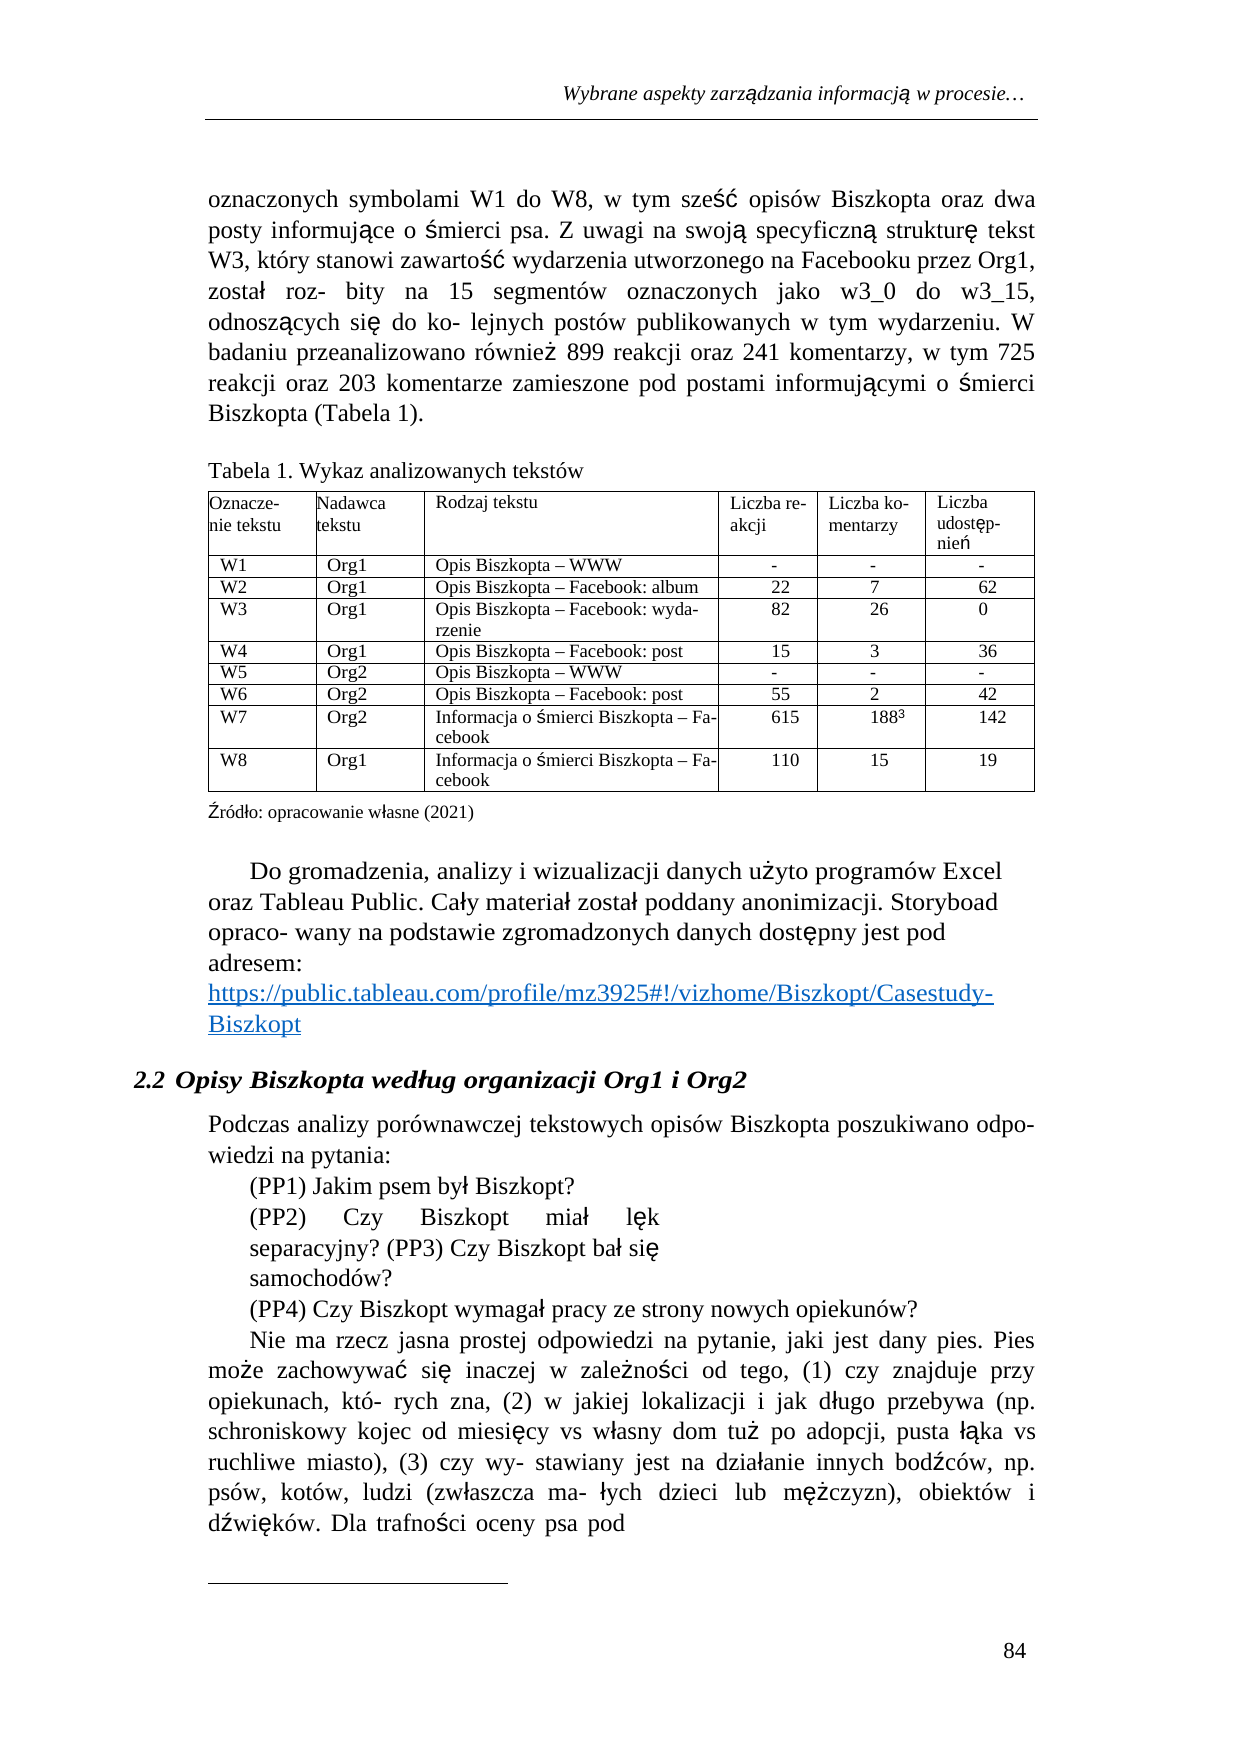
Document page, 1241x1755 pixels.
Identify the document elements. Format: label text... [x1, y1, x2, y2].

table_cell Opis Biszkopta – Facebook: album [425, 578, 718, 598]
table_cell 62 [926, 578, 1034, 598]
table_cell Org2 [317, 664, 424, 684]
table_cell 19 [926, 749, 1034, 791]
table_cell W8 [209, 749, 316, 791]
table_header Liczba ko- mentarzy [818, 492, 925, 555]
table_cell Org1 [317, 556, 424, 577]
table_cell Org2 [317, 706, 424, 748]
table_cell Informacja o śmierci Biszkopta – Fa- cebook [425, 706, 718, 748]
table_cell 3 [818, 642, 925, 662]
table_cell Informacja o śmierci Biszkopta – Fa- cebook [425, 749, 718, 791]
table_cell Org1 [317, 749, 424, 791]
table_cell 22 [719, 578, 817, 598]
table_cell W4 [209, 642, 316, 662]
table_cell Org1 [317, 642, 424, 662]
table_cell 15 [818, 749, 925, 791]
text Tabela 1. Wykaz analizowanych tekstów [208, 458, 1241, 484]
table_header Liczba re- akcji [719, 492, 817, 555]
table_cell W1 [209, 556, 316, 577]
text Źródło: opracowanie własne (2021) [208, 801, 1241, 823]
table_header Nadawca tekstu [317, 492, 424, 555]
table_cell Opis Biszkopta – Facebook: wyda- rzenie [425, 599, 718, 641]
text (PP1) Jakim psem był Biszkopt? [249, 1172, 1241, 1200]
table_cell 1883 [818, 706, 925, 748]
table_cell 26 [818, 599, 925, 641]
table_cell 7 [818, 578, 925, 598]
table_header Liczba udostęp- nień [926, 492, 1034, 555]
table_cell 2 [818, 685, 925, 705]
text (PP2) Czy Biszkopt miał lęk separacyjny? (PP3) Czy Biszkopt bał się samochodów? [249, 1202, 659, 1292]
table_cell - [719, 556, 817, 577]
text (PP4) Czy Biszkopt wymagał pracy ze strony nowych opiekunów? [249, 1294, 1241, 1322]
table_cell Org2 [317, 685, 424, 705]
table_cell - [926, 664, 1034, 684]
table_cell Opis Biszkopta – WWW [425, 664, 718, 684]
table_cell 0 [926, 599, 1034, 641]
table_cell W2 [209, 578, 316, 598]
table_cell - [719, 664, 817, 684]
text oznaczonych symbolami W1 do W8, w tym sześć opisów Biszkopta oraz dwa posty informujące o śmierci psa. Z uwagi na swoją specyficzną strukturę tekst W3, który stanowi zawartość wydarzenia utworzonego na Facebooku przez Org1, został roz- bity na 15 segmentów oznaczonych jako w3_0 do w3_15, odnoszących się do ko- lejnych postów publikowanych w tym wydarzeniu. W badaniu przeanalizowano również 899 reakcji oraz 241 komentarzy, w tym 725 reakcji oraz 203 komentarze zamieszone pod postami informującymi o śmierci Biszkopta (Tabela 1). [208, 184, 1036, 427]
table_cell 55 [719, 685, 817, 705]
text Podczas analizy porównawczej tekstowych opisów Biszkopta poszukiwano odpo- wiedzi na pytania: [208, 1109, 1036, 1169]
table_cell Org1 [317, 599, 424, 641]
table_cell - [926, 556, 1034, 577]
table_cell 110 [719, 749, 817, 791]
table_cell 15 [719, 642, 817, 662]
table_cell Opis Biszkopta – Facebook: post [425, 685, 718, 705]
table_cell Opis Biszkopta – WWW [425, 556, 718, 577]
text Nie ma rzecz jasna prostej odpowiedzi na pytanie, jaki jest dany pies. Pies może zachowywać się inaczej w zależności od tego, (1) czy znajduje przy opiekunach, któ- rych zna, (2) w jakiej lokalizacji i jak długo przebywa (np. schroniskowy kojec od miesięcy vs własny dom tuż po adopcji, pusta łąka vs ruchliwe miasto), (3) czy wy- stawiany jest na działanie innych bodźców, np. psów, kotów, ludzi (zwłaszcza ma- łych dzieci lub mężczyzn), obiektów i dźwięków. Dla trafności oceny psa pod [208, 1325, 1036, 1537]
list Opisy Biszkopta według organizacji Org1 i Org2 [134, 1065, 1241, 1094]
text Do gromadzenia, analizy i wizualizacji danych użyto programów Excel oraz Tableau Public. Cały materiał został poddany anonimizacji. Storyboad opraco- wany na podstawie zgromadzonych danych dostępny jest pod adresem: https://public.tableau.com/profile/mz3925#!/vizhome/Biszkopt/Casestudy- Biszkopt [208, 856, 1036, 1037]
table_cell 42 [926, 685, 1034, 705]
table_cell W6 [209, 685, 316, 705]
table_header Rodzaj tekstu [425, 492, 718, 555]
table_cell Opis Biszkopta – Facebook: post [425, 642, 718, 662]
table_cell W7 [209, 706, 316, 748]
table_cell - [818, 664, 925, 684]
text Wybrane aspekty zarządzania informacją w procesie… [562, 81, 1241, 105]
table_cell W5 [209, 664, 316, 684]
table_cell 36 [926, 642, 1034, 662]
table_cell 142 [926, 706, 1034, 748]
table_cell Org1 [317, 578, 424, 598]
table_cell 615 [719, 706, 817, 748]
table_cell 82 [719, 599, 817, 641]
table_cell - [818, 556, 925, 577]
table_cell W3 [209, 599, 316, 641]
table_header Oznacze- nie tekstu [209, 492, 316, 555]
